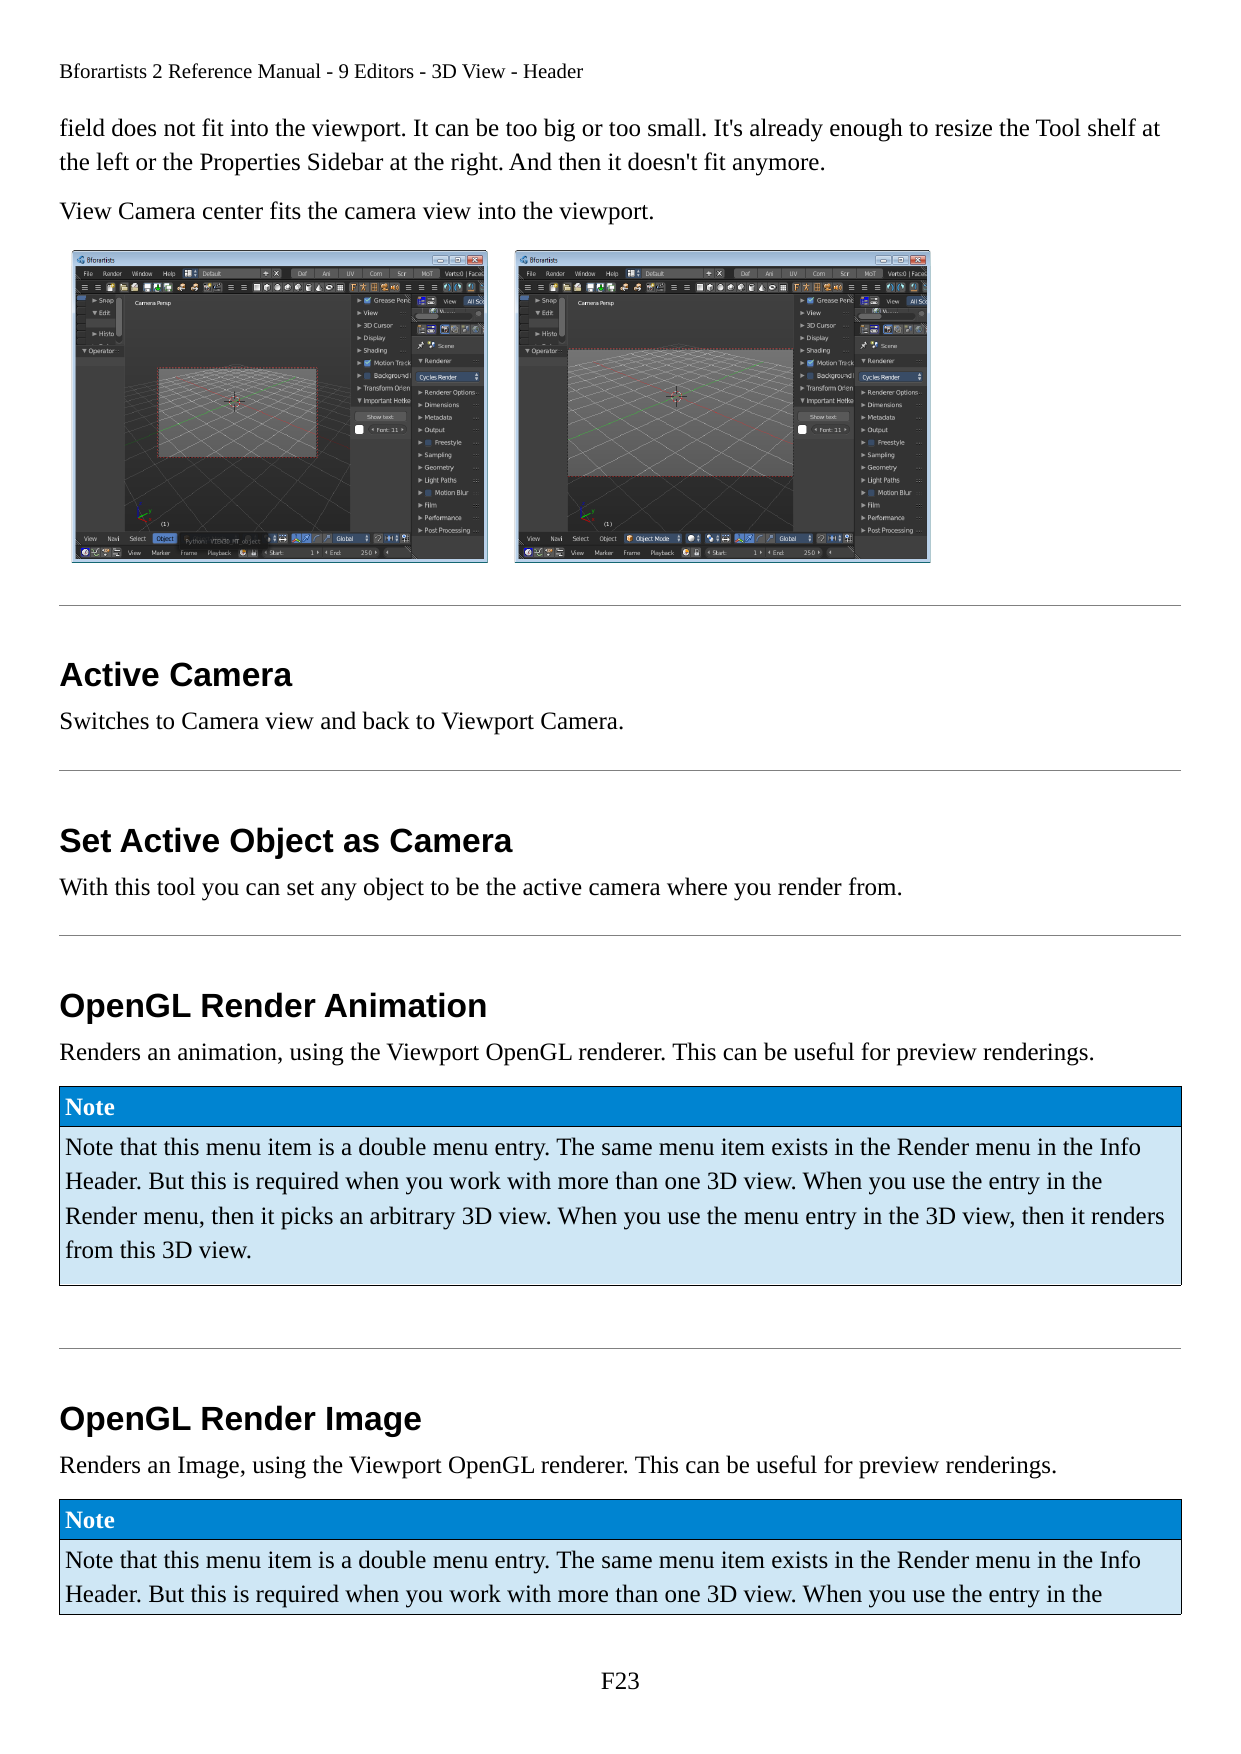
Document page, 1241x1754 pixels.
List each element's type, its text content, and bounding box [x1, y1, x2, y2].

subtitle OpenGL Render Animation [59, 986, 1181, 1024]
text Renders an Image, using the Viewport OpenGL renderer. This can be useful for preview renderings. [59, 1450, 1181, 1478]
table_cell Note that this menu item is a double menu entry. The same menu item exists in the Render menu in the Info Header. But this is required when you work with more than one 3D view. When you use the entry in the Render menu, then it picks an arbitrary 3D view. When you use the menu entry in the 3D view, then it renders from this 3D view. [60, 1127, 1181, 1284]
text View Camera center fits the camera view into the viewport. [59, 196, 1181, 225]
subtitle Set Active Object as Camera [59, 820, 1181, 859]
text Renders an animation, using the Viewport OpenGL renderer. This can be useful for preview renderings. [59, 1037, 1181, 1066]
text With this tool you can set any object to be the active camera where you render from. [59, 872, 1181, 900]
picture [514, 250, 931, 563]
table_header Note [60, 1087, 1181, 1126]
text field does not fit into the viewport. It can be too big or too small. It's already enough to resize the Tool shelf at the left or the Properties Sidebar at the right. And then it doesn't fit anymore. [59, 113, 1181, 176]
picture [71, 250, 488, 563]
subtitle Active Camera [59, 655, 1181, 694]
table_cell Note that this menu item is a double menu entry. The same menu item exists in the Render menu in the Info Header. But this is required when you work with more than one 3D view. When you use the entry in the [60, 1540, 1181, 1614]
table_header Note [60, 1500, 1181, 1539]
text Switches to Camera view and back to Viewport Camera. [59, 706, 1181, 735]
subtitle OpenGL Render Image [59, 1399, 1181, 1437]
